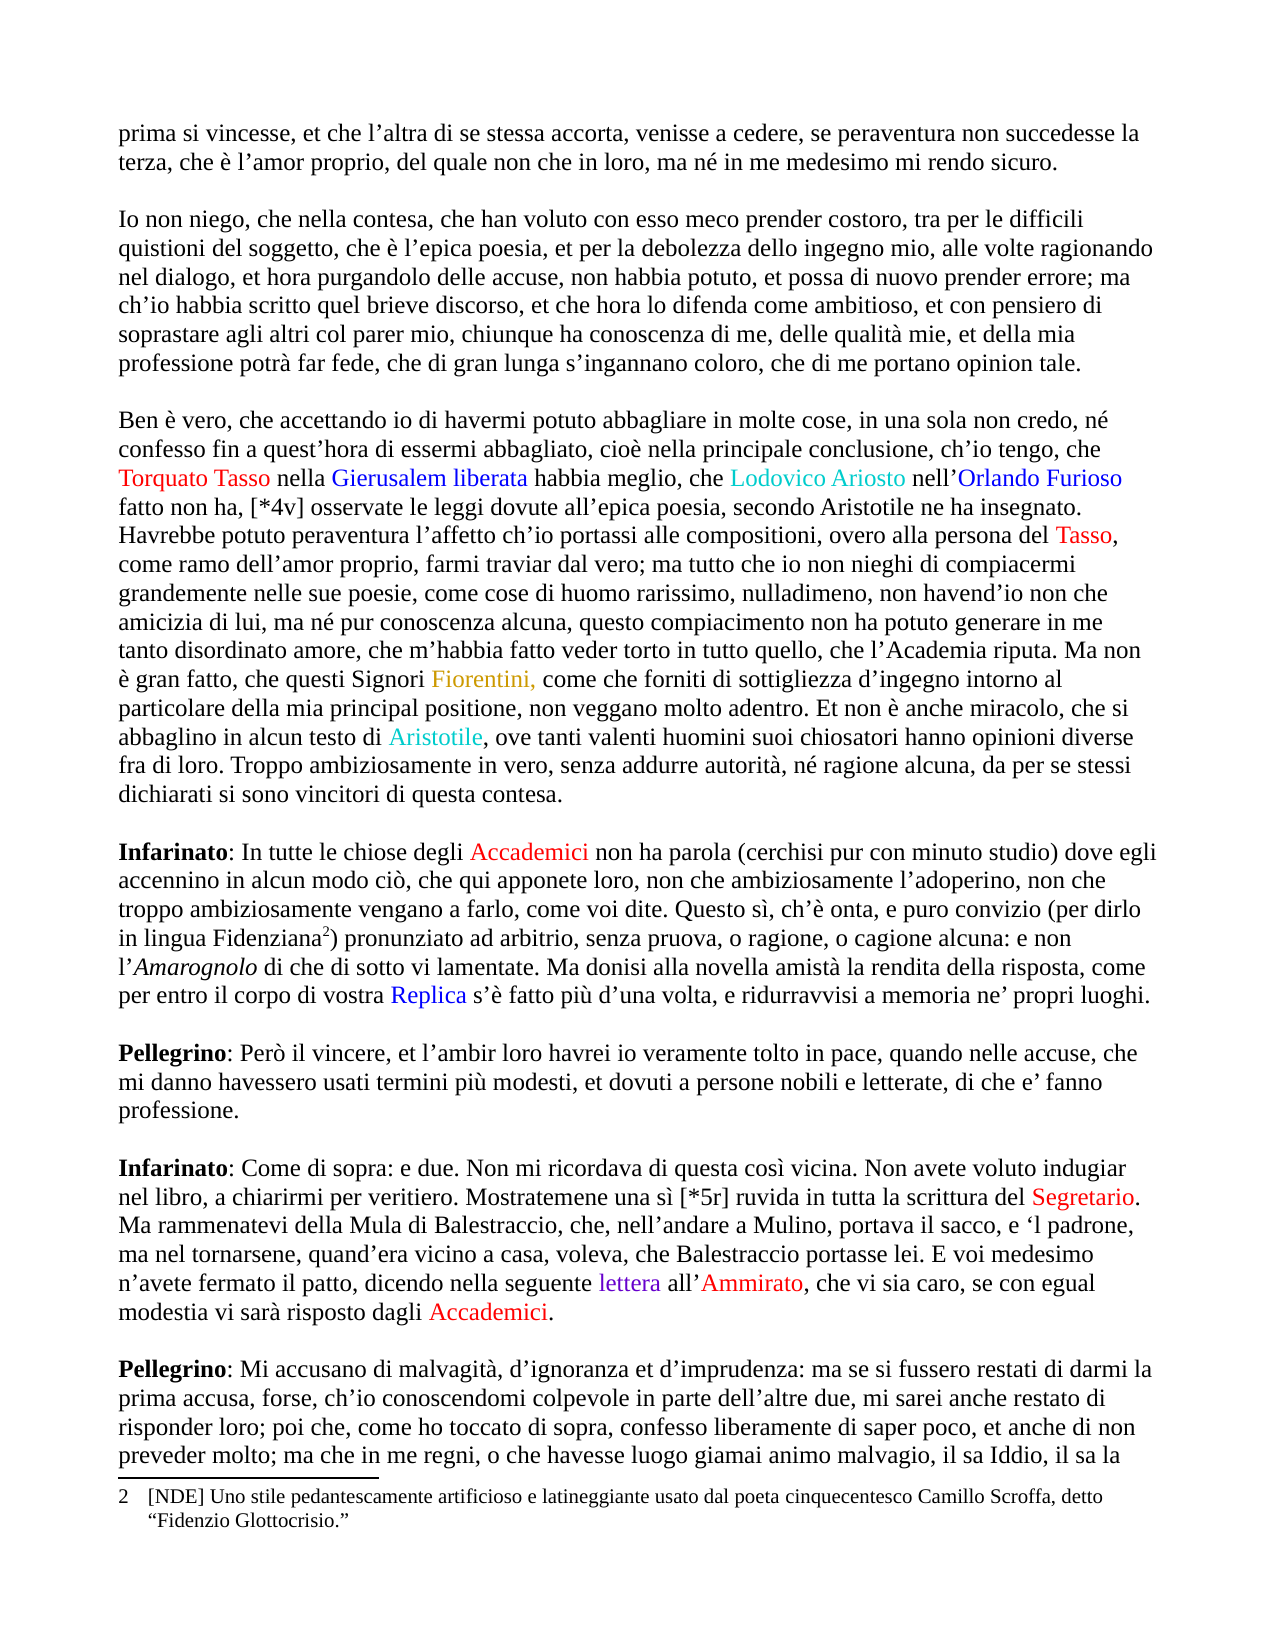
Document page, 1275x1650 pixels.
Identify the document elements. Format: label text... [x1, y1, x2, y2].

text Infarinato: Come di sopra: e due. Non mi ricordava di questa così vicina. Non avete voluto indugiar nel libro, a chiarirmi per veritiero. Mostratemene una sì [*5r] ruvida in tutta la scrittura del Segretario. Ma rammenatevi della Mula di Balestraccio, che, nell’andare a Mulino, portava il sacco, e ‘l padrone, ma nel tornarsene, quand’era vicino a casa, voleva, che Balestraccio portasse lei. E voi medesimo n’avete fermato il patto, dicendo nella seguente lettera all’Ammirato, che vi sia caro, se con egual modestia vi sarà risposto dagli Accademici. [118, 1153, 1157, 1326]
text Pellegrino: Però il vincere, et l’ambir loro havrei io veramente tolto in pace, quando nelle accuse, che mi danno havessero usati termini più modesti, et dovuti a persone nobili e letterate, di che e’ fanno professione. [118, 1038, 1157, 1124]
text Io non niego, che nella contesa, che han voluto con esso meco prender costoro, tra per le difficili quistioni del soggetto, che è l’epica poesia, et per la debolezza dello ingegno mio, alle volte ragionando nel dialogo, et hora purgandolo delle accuse, non habbia potuto, et possa di nuovo prender errore; ma ch’io habbia scritto quel brieve discorso, et che hora lo difenda come ambitioso, et con pensiero di soprastare agli altri col parer mio, chiunque ha conoscenza di me, delle qualità mie, et della mia professione potrà far fede, che di gran lunga s’ingannano coloro, che di me portano opinion tale. [118, 204, 1157, 377]
text Pellegrino: Mi accusano di malvagità, d’ignoranza et d’imprudenza: ma se si fussero restati di darmi la prima accusa, forse, ch’io conoscendomi colpevole in parte dell’altre due, mi sarei anche restato di risponder loro; poi che, come ho toccato di sopra, confesso liberamente di saper poco, et anche di non preveder molto; ma che in me regni, o che havesse luogo giamai animo malvagio, il sa Iddio, il sa la [118, 1354, 1157, 1469]
text [NDE] Uno stile pedantescamente artificioso e latineggiante usato dal poeta cinquecentesco Camillo Scroffa, detto “Fidenzio Glottocrisio.” [118, 1484, 1157, 1532]
text prima si vincesse, et che l’altra di se stessa accorta, venisse a cedere, se peraventura non succedesse la terza, che è l’amor proprio, del quale non che in loro, ma né in me medesimo mi rendo sicuro. [118, 118, 1157, 176]
text Ben è vero, che accettando io di havermi potuto abbagliare in molte cose, in una sola non credo, né confesso fin a quest’hora di essermi abbagliato, cioè nella principale conclusione, ch’io tengo, che Torquato Tasso nella Gierusalem liberata habbia meglio, che Lodovico Ariosto nell’Orlando Furioso fatto non ha, [*4v] osservate le leggi dovute all’epica poesia, secondo Aristotile ne ha insegnato. Havrebbe potuto peraventura l’affetto ch’io portassi alle compositioni, overo alla persona del Tasso, come ramo dell’amor proprio, farmi traviar dal vero; ma tutto che io non nieghi di compiacermi grandemente nelle sue poesie, come cose di huomo rarissimo, nulladimeno, non havend’io non che amicizia di lui, ma né pur conoscenza alcuna, questo compiacimento non ha potuto generare in me tanto disordinato amore, che m’habbia fatto veder torto in tutto quello, che l’Academia riputa. Ma non è gran fatto, che questi Signori Fiorentini, come che forniti di sottigliezza d’ingegno intorno al particolare della mia principal positione, non veggano molto adentro. Et non è anche miracolo, che si abbaglino in alcun testo di Aristotile, ove tanti valenti huomini suoi chiosatori hanno opinioni diverse fra di loro. Troppo ambiziosamente in vero, senza addurre autorità, né ragione alcuna, da per se stessi dichiarati si sono vincitori di questa contesa. [118, 406, 1157, 808]
text Infarinato: In tutte le chiose degli Accademici non ha parola (cerchisi pur con minuto studio) dove egli accennino in alcun modo ciò, che qui apponete loro, non che ambiziosamente l’adoperino, non che troppo ambiziosamente vengano a farlo, come voi dite. Questo sì, ch’è onta, e puro convizio (per dirlo in lingua Fidenziana) pronunziato ad arbitrio, senza pruova, o ragione, o cagione alcuna: e non l’Amarognolo di che di sotto vi lamentate. Ma donisi alla novella amistà la rendita della risposta, come per entro il corpo di vostra Replica s’è fatto più d’una volta, e ridurravvisi a memoria ne’ propri luoghi. [118, 837, 1157, 1009]
